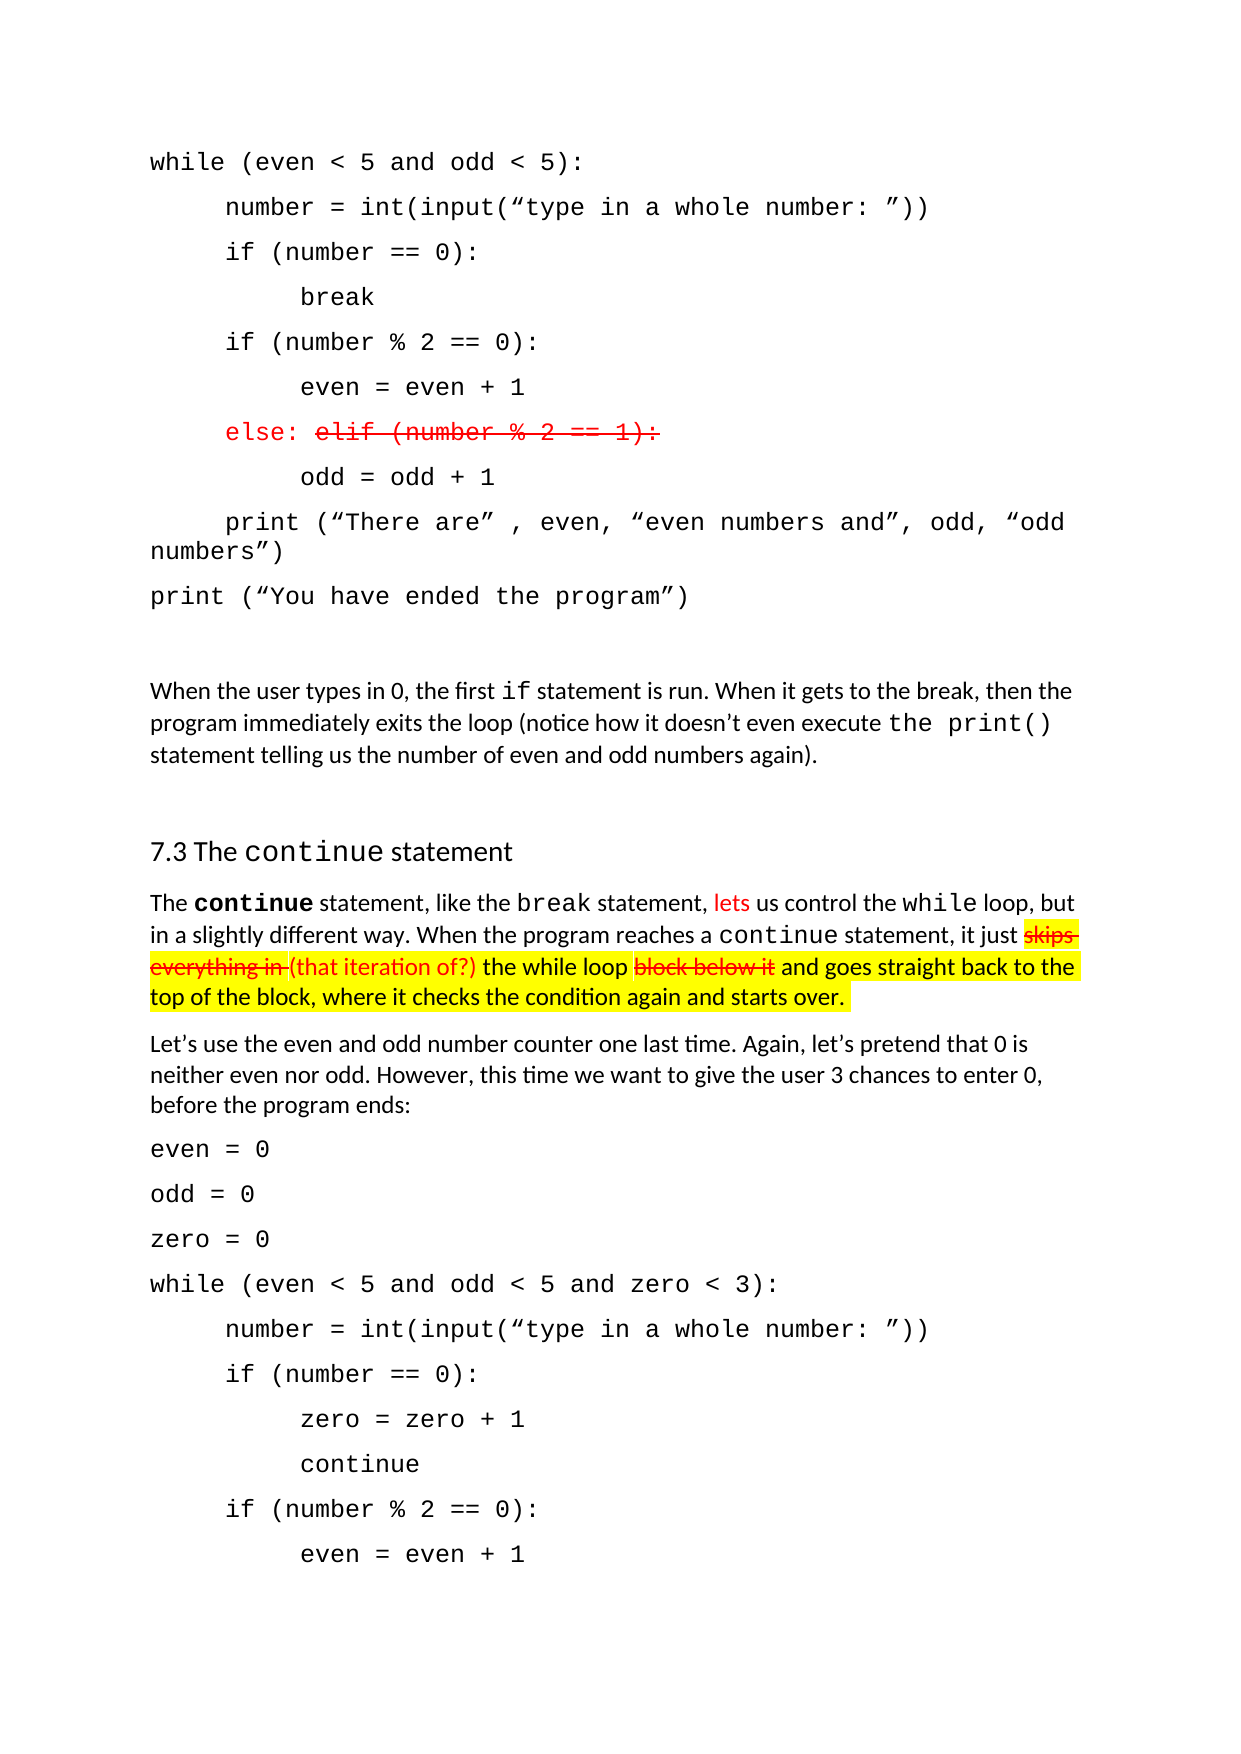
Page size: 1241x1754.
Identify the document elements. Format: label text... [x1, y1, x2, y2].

text even = even + 1 [150, 1542, 1090, 1570]
text print (“You have ended the program”) [150, 583, 1090, 612]
text while (even < 5 and odd < 5 and zero < 3): [150, 1272, 1090, 1300]
text if (number % 2 == 0): [150, 1497, 1090, 1525]
text even = 0 [150, 1137, 1090, 1165]
text if (number % 2 == 0): [150, 330, 1090, 358]
text zero = zero + 1 [150, 1407, 1090, 1435]
text odd = odd + 1 [150, 465, 1090, 493]
text number = int(input(“type in a whole number: ”)) [150, 195, 1090, 223]
text even = even + 1 [150, 375, 1090, 403]
text else: elif (number % 2 == 1): [150, 420, 1090, 448]
text print (“There are” , even, “even numbers and”, odd, “odd numbers”) [150, 510, 1090, 567]
text When the user types in 0, the first if statement is run. When it gets to the break, then the program immediately exits the loop (notice how it doesn’t even execute the print() statement telling us the number of even and odd numbers again). [150, 676, 1090, 769]
text if (number == 0): [150, 240, 1090, 268]
text while (even < 5 and odd < 5): [150, 150, 1090, 178]
text number = int(input(“type in a whole number: ”)) [150, 1317, 1090, 1345]
text 7.3 The continue statement [150, 833, 1090, 871]
text zero = 0 [150, 1227, 1090, 1255]
text Let’s use the even and odd number counter one last time. Again, let’s pretend that 0 is neither even nor odd. However, this time we want to give the user 3 chances to enter 0, before the program ends: [150, 1028, 1090, 1120]
text break [150, 285, 1090, 313]
text The continue statement, like the break statement, lets us control the while loop, but in a slightly different way. When the program reaches a continue statement, it just skips everything in (that iteration of?) the while loop block below it and goes straight back to the top of the block, where it checks the condition again and starts over. [150, 887, 1090, 1012]
text if (number == 0): [150, 1362, 1090, 1390]
text odd = 0 [150, 1182, 1090, 1210]
text continue [150, 1452, 1090, 1480]
